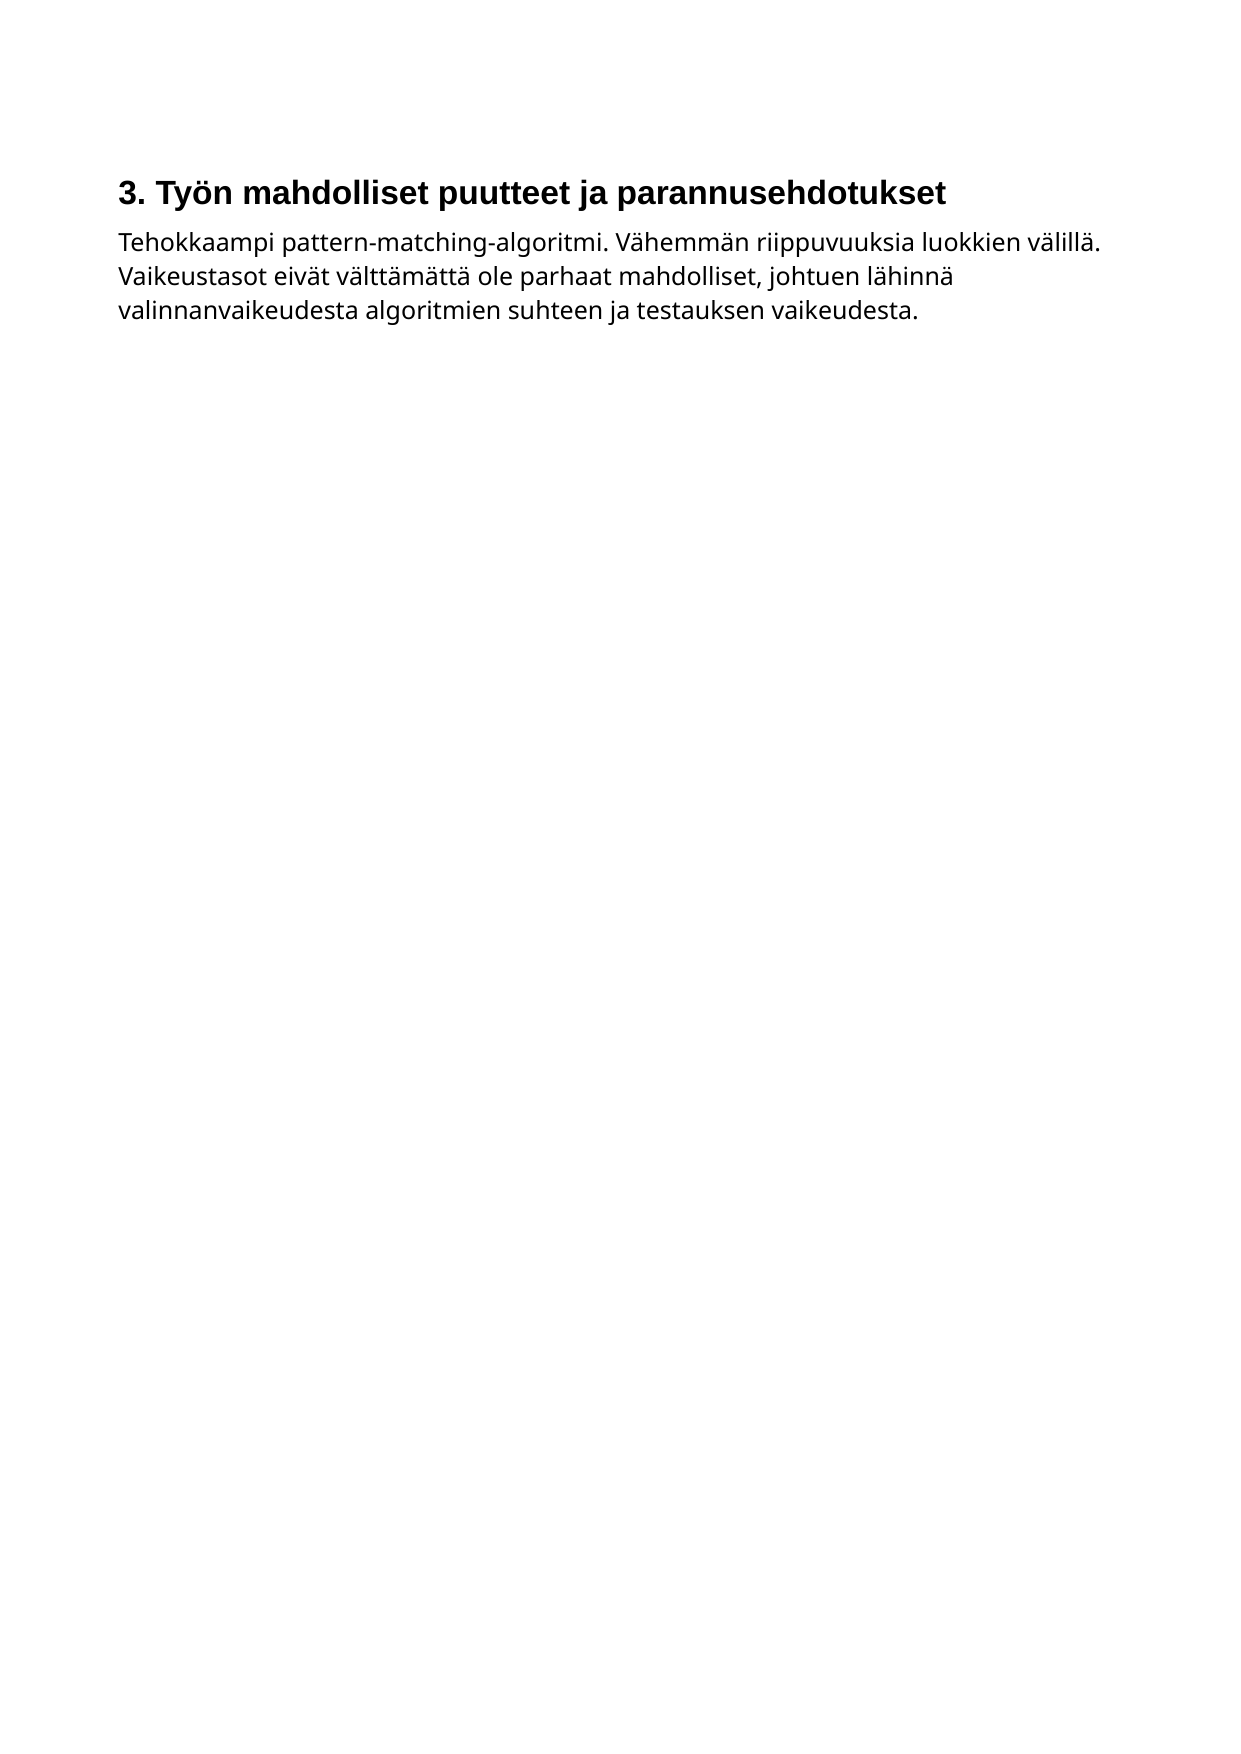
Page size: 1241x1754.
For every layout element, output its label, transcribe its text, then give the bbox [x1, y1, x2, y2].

text Tehokkaampi pattern-matching-algoritmi. Vähemmän riippuvuuksia luokkien välillä. [118, 224, 1122, 258]
text Vaikeustasot eivät välttämättä ole parhaat mahdolliset, johtuen lähinnä valinnanvaikeudesta algoritmien suhteen ja testauksen vaikeudesta. [118, 258, 1122, 326]
subtitle 3. Työn mahdolliset puutteet ja parannusehdotukset [118, 173, 1122, 212]
